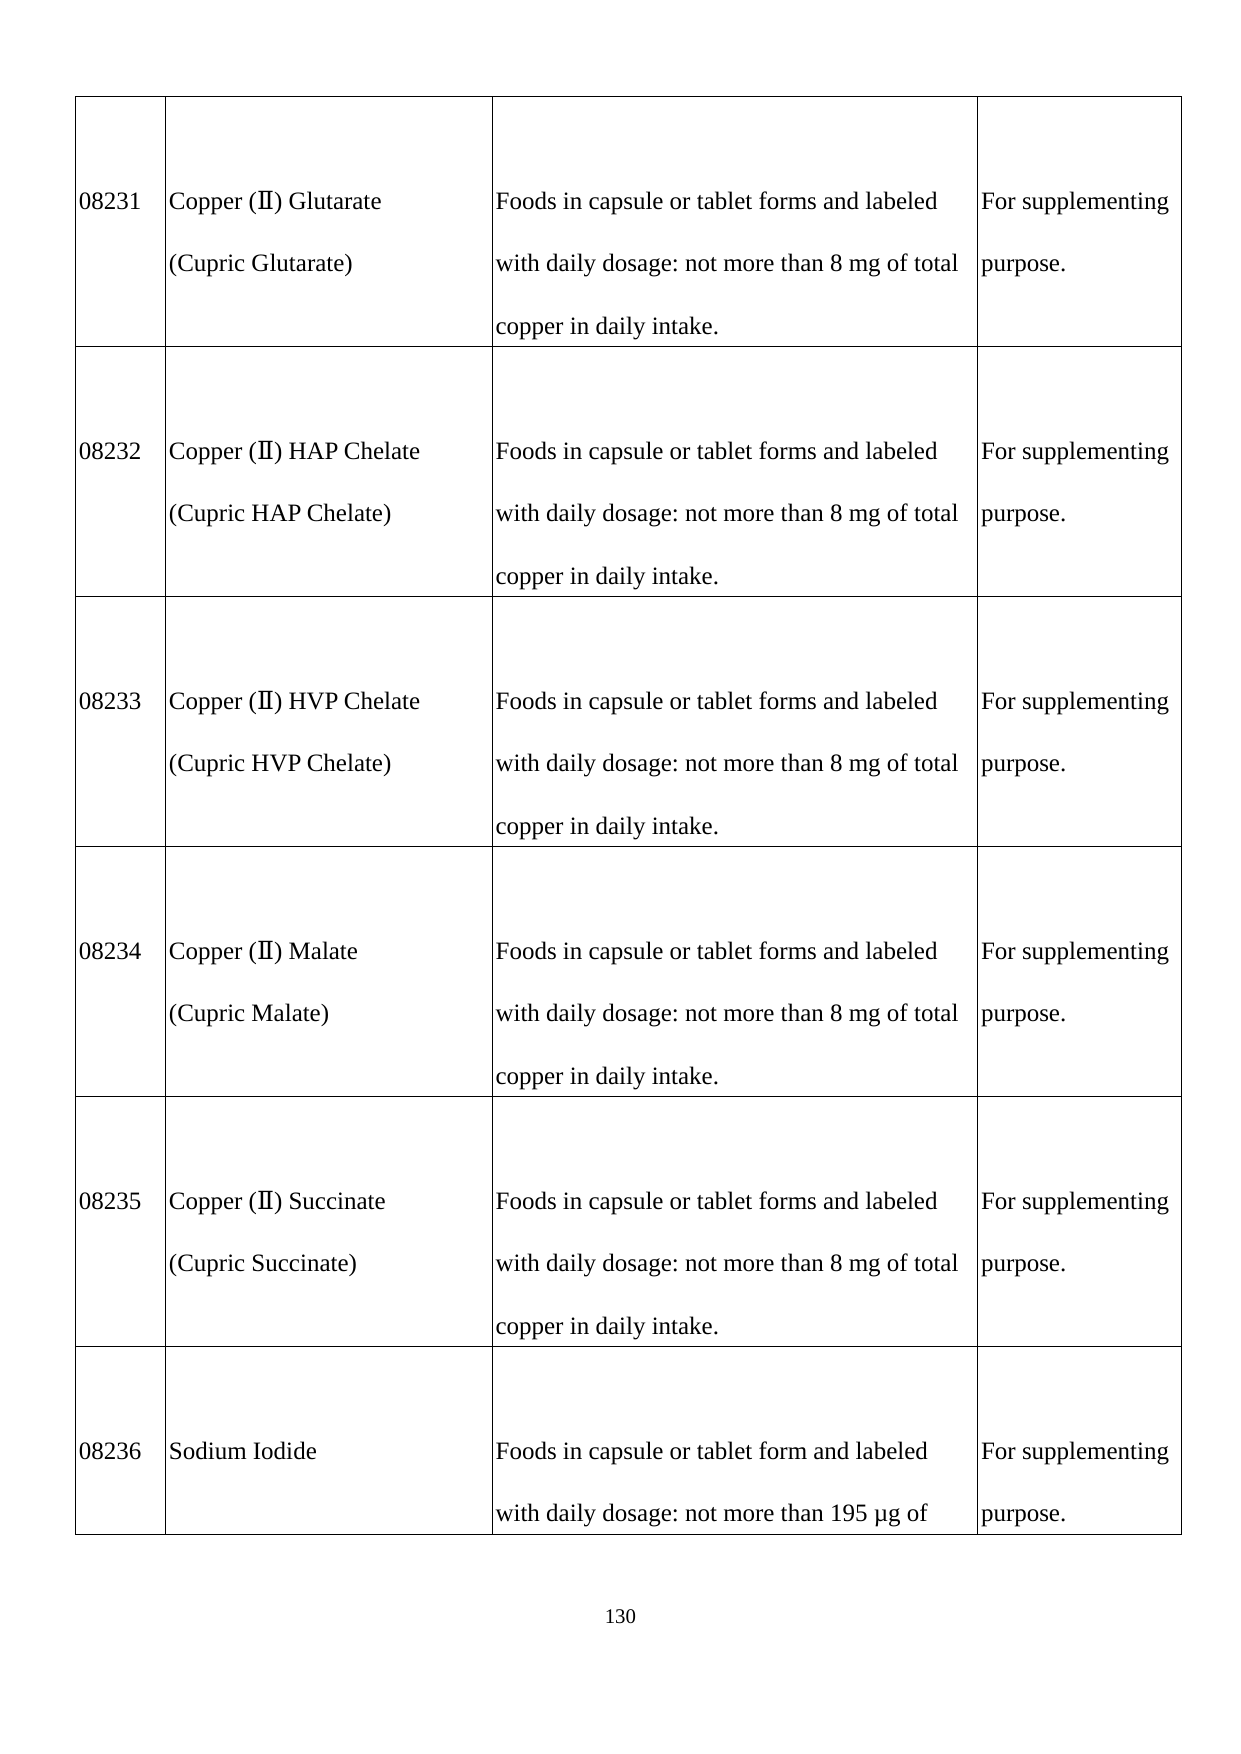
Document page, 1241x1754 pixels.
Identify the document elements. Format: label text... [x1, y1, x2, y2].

table_cell 08235 [76, 1097, 165, 1346]
table_cell Foods in capsule or tablet forms and labeled with daily dosage: not more than 8 mg of total copper in daily intake. [493, 1097, 977, 1346]
table_cell 08236 [76, 1347, 165, 1534]
table_cell Foods in capsule or tablet forms and labeled with daily dosage: not more than 8 mg of total copper in daily intake. [493, 847, 977, 1096]
table_cell Foods in capsule or tablet forms and labeled with daily dosage: not more than 8 mg of total copper in daily intake. [493, 597, 977, 846]
table_cell Copper (Ⅱ) HAP Chelate (Cupric HAP Chelate) [166, 347, 492, 596]
table_cell For supplementing purpose. [978, 597, 1181, 846]
table_cell 08234 [76, 847, 165, 1096]
table_cell Copper (Ⅱ) Succinate (Cupric Succinate) [166, 1097, 492, 1346]
table_cell 08231 [76, 97, 165, 346]
table_cell For supplementing purpose. [978, 1347, 1181, 1534]
table_cell For supplementing purpose. [978, 347, 1181, 596]
table_cell Copper (Ⅱ) HVP Chelate (Cupric HVP Chelate) [166, 597, 492, 846]
table_cell For supplementing purpose. [978, 1097, 1181, 1346]
table_cell Foods in capsule or tablet forms and labeled with daily dosage: not more than 8 mg of total copper in daily intake. [493, 97, 977, 346]
table_cell Copper (Ⅱ) Malate (Cupric Malate) [166, 847, 492, 1096]
table_cell 08233 [76, 597, 165, 846]
table_cell 08232 [76, 347, 165, 596]
table_cell Copper (Ⅱ) Glutarate (Cupric Glutarate) [166, 97, 492, 346]
table_cell Sodium Iodide [166, 1347, 492, 1534]
table_cell For supplementing purpose. [978, 847, 1181, 1096]
table_cell Foods in capsule or tablet form and labeled with daily dosage: not more than 195 µg of [493, 1347, 977, 1534]
table_cell Foods in capsule or tablet forms and labeled with daily dosage: not more than 8 mg of total copper in daily intake. [493, 347, 977, 596]
table_cell For supplementing purpose. [978, 97, 1181, 346]
